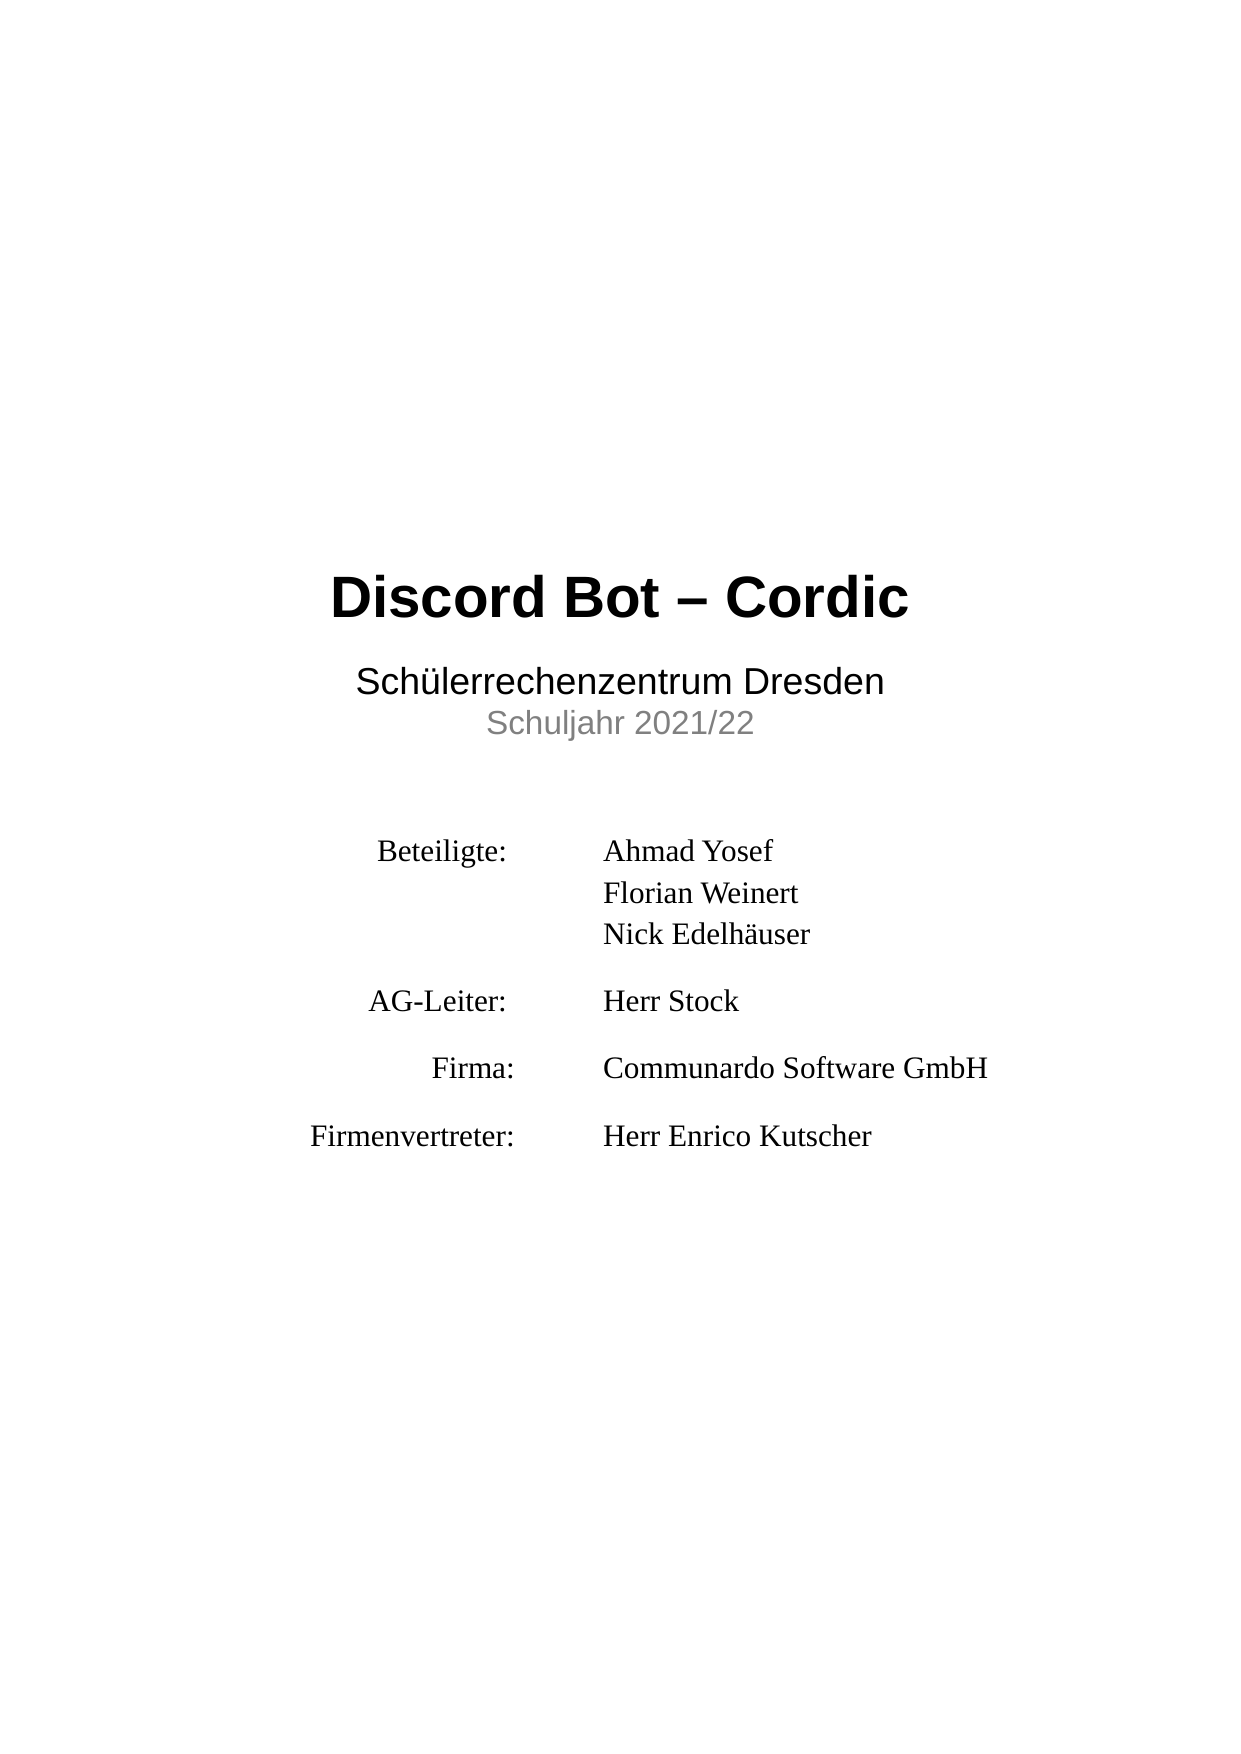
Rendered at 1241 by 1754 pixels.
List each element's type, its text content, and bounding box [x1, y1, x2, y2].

table_cell Firma: [118, 1044, 520, 1111]
table_cell Beteiligte: [118, 827, 520, 977]
table_cell Herr Enrico Kutscher [520, 1111, 1122, 1179]
table_cell Communardo Software GmbH [520, 1044, 1122, 1111]
table_cell Firmenvertreter: [118, 1111, 520, 1179]
table_cell Herr Stock [520, 977, 1122, 1044]
table_cell AG-Leiter: [118, 977, 520, 1044]
table_cell Schülerrechenzentrum Dresden Schuljahr 2021/22 [118, 648, 1122, 827]
table_header Discord Bot – Cordic [118, 532, 1122, 648]
table_cell Ahmad Yosef Florian Weinert Nick Edelhäuser [520, 827, 1122, 977]
